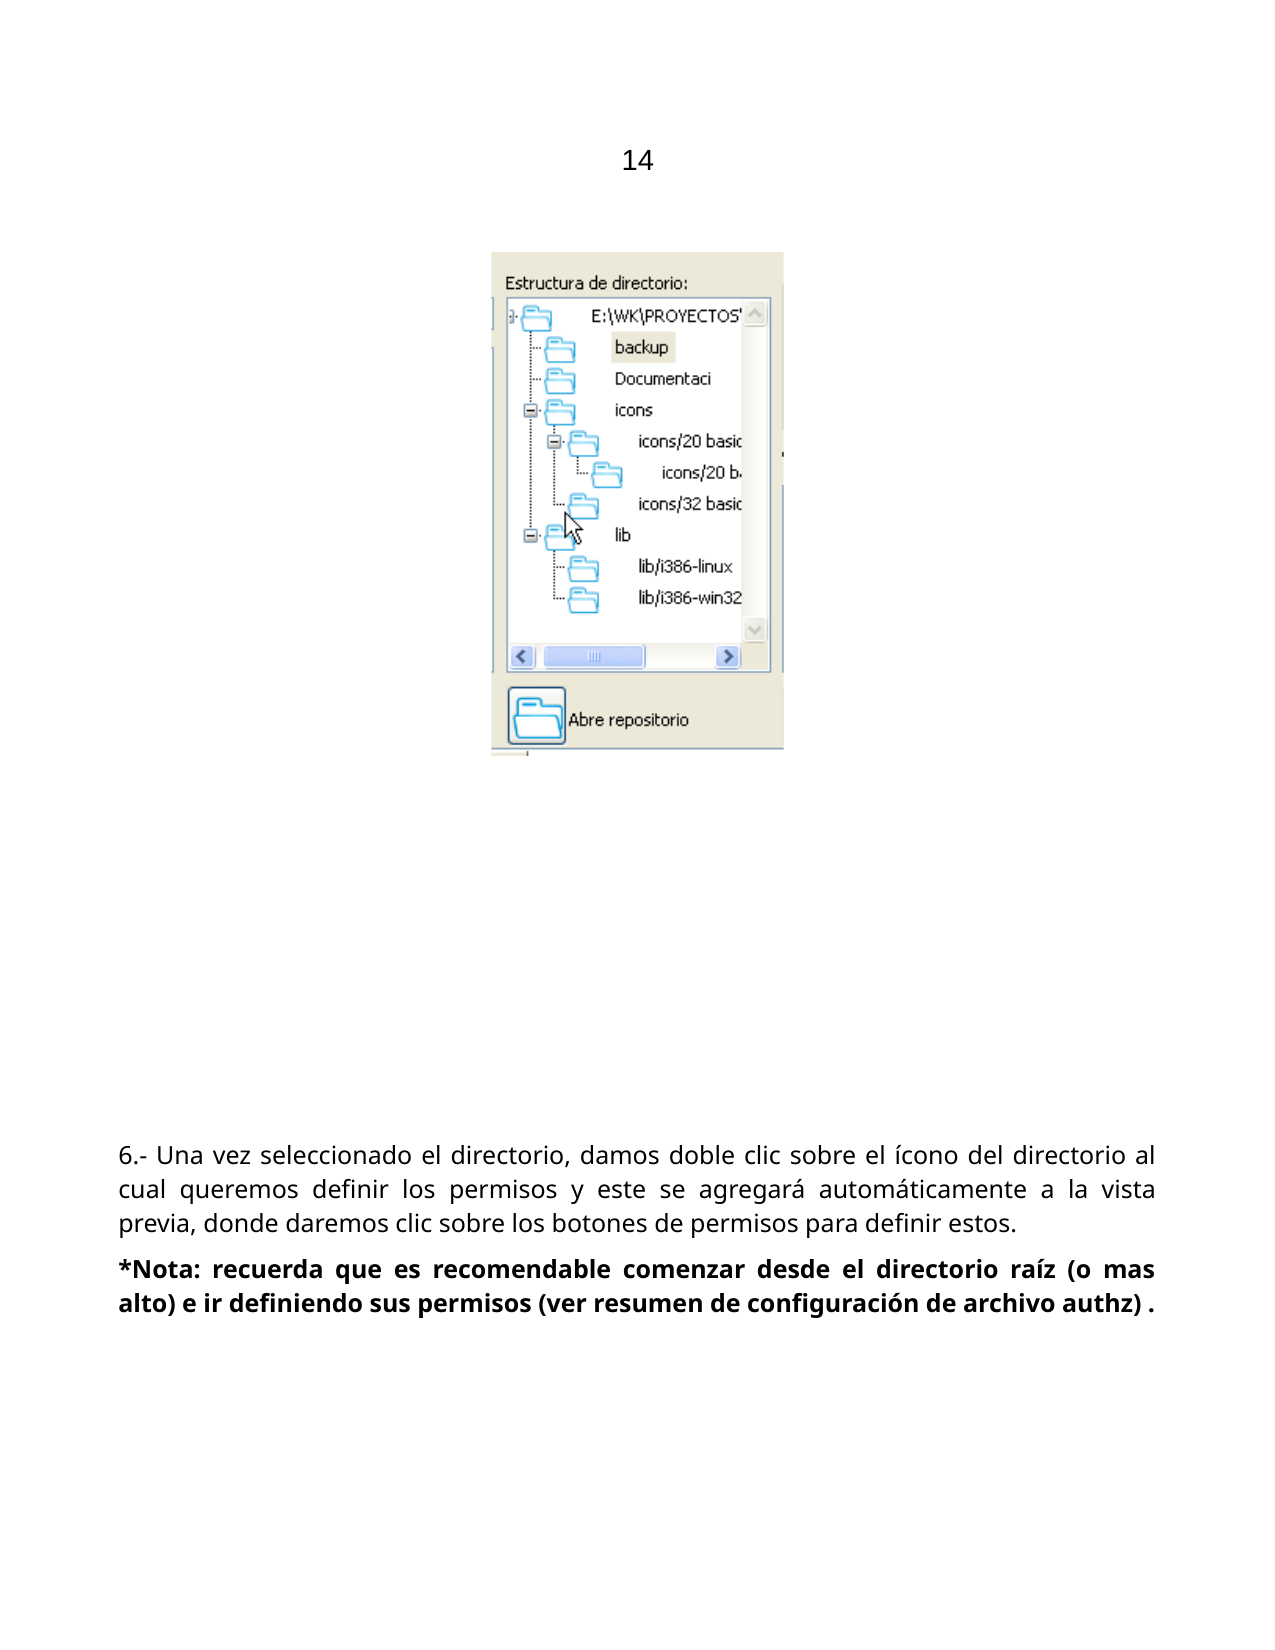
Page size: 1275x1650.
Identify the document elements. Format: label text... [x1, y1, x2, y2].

text 6.- Una vez seleccionado el directorio, damos doble clic sobre el ícono del directorio al cual queremos definir los permisos y este se agregará automáticamente a la vista previa, donde daremos clic sobre los botones de permisos para definir estos. [118, 1137, 1157, 1239]
picture [491, 252, 784, 756]
text *Nota: recuerda que es recomendable comenzar desde el directorio raíz (o mas alto) e ir definiendo sus permisos (ver resumen de configuración de archivo authz) . [118, 1252, 1157, 1320]
